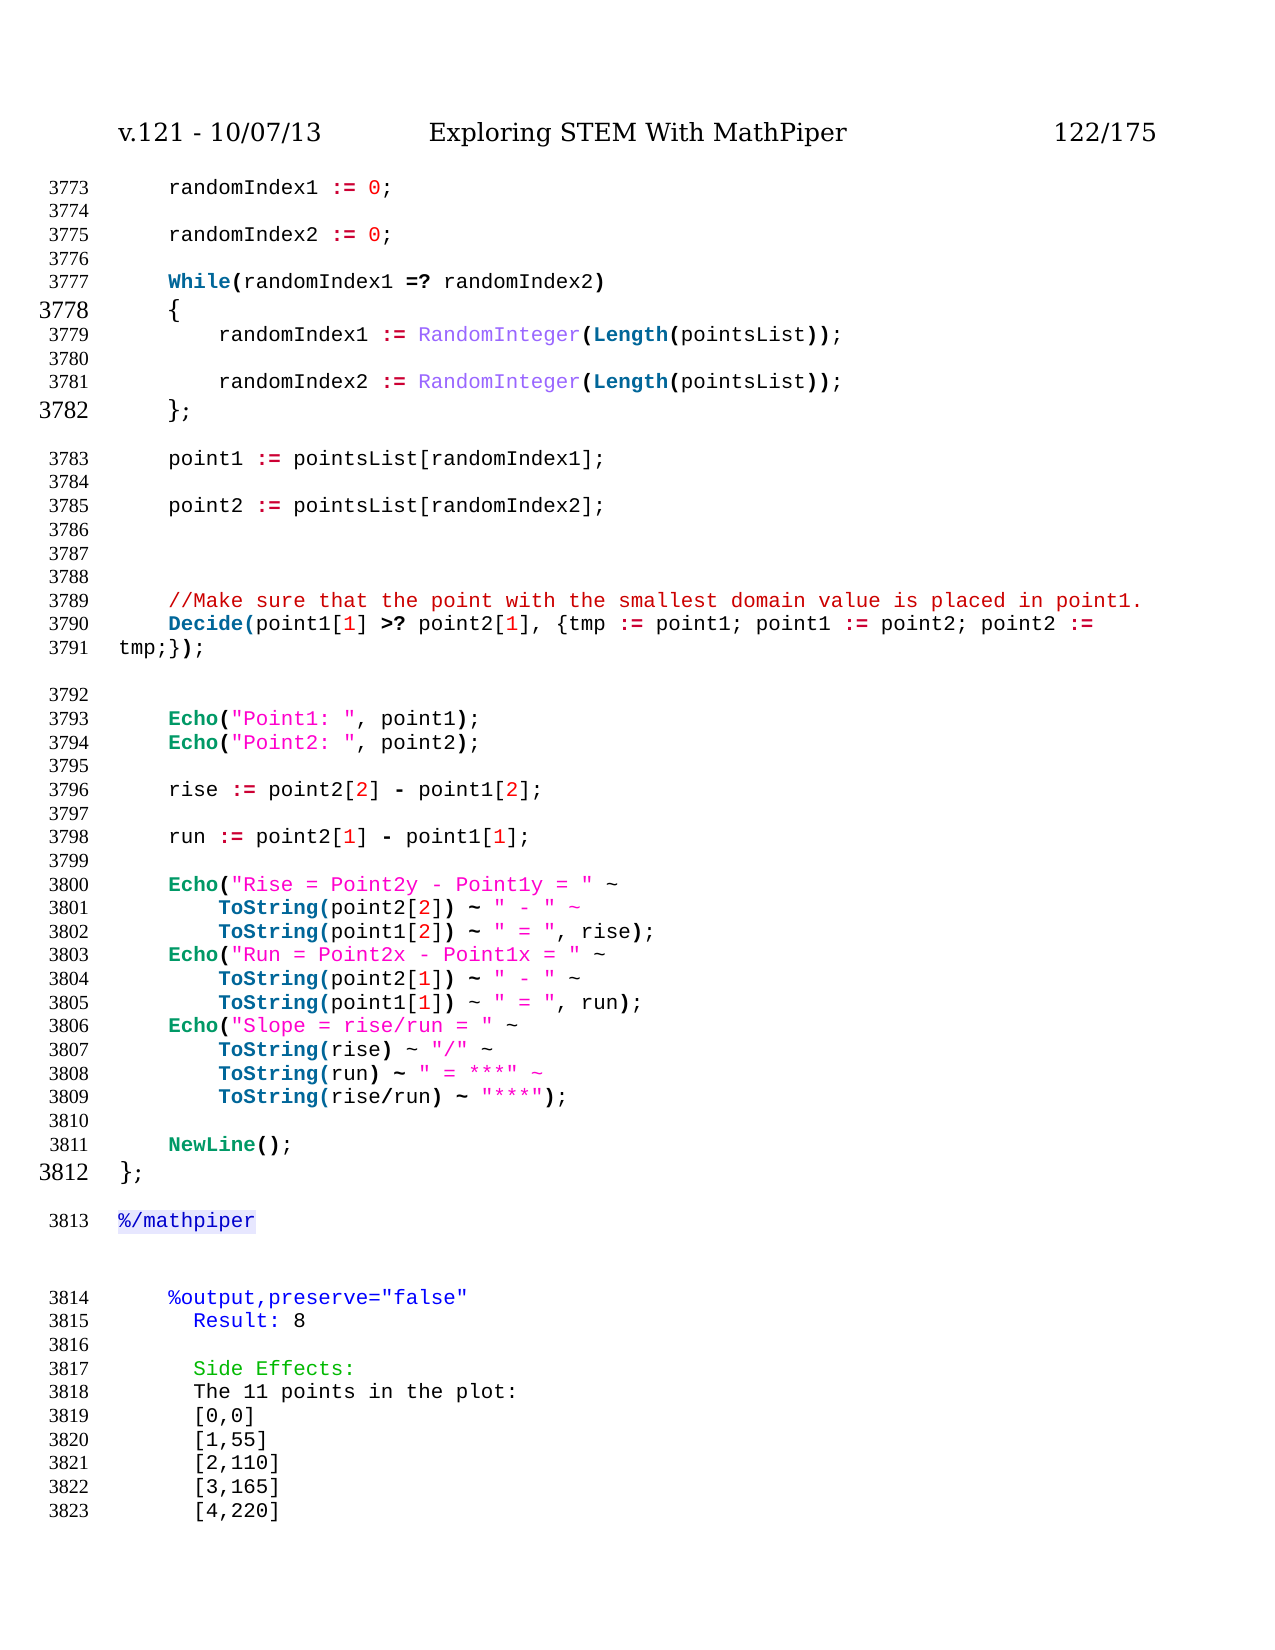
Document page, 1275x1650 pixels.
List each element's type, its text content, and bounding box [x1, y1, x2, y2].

text }; [118, 1157, 1157, 1186]
text ToString(point1[1]) ~ " = ", run); [118, 992, 1157, 1015]
text Echo("Slope = rise/run = " ~ [118, 1015, 1157, 1039]
text ToString(run) ~ " = ***" ~ [118, 1063, 1157, 1086]
text ToString(point2[2]) ~ " - " ~ [118, 897, 1157, 921]
text [1,55] [118, 1429, 1157, 1452]
text //Make sure that the point with the smallest domain value is placed in point1. [118, 590, 1157, 613]
text The 11 points in the plot: [118, 1381, 1157, 1405]
text NewLine(); [118, 1134, 1157, 1157]
text { [118, 295, 1157, 324]
text [3,165] [118, 1476, 1157, 1500]
text randomIndex1 := RandomInteger(Length(pointsList)); [118, 324, 1157, 348]
text ToString(point2[1]) ~ " - " ~ [118, 968, 1157, 992]
text randomIndex2 := RandomInteger(Length(pointsList)); [118, 371, 1157, 395]
text rise := point2[2] - point1[2]; [118, 779, 1157, 803]
text Decide(point1[1] >? point2[1], {tmp := point1; point1 := point2; point2 := tmp;}); [118, 613, 1157, 661]
text point1 := pointsList[randomIndex1]; [118, 448, 1157, 472]
text While(randomIndex1 =? randomIndex2) [118, 271, 1157, 295]
text run := point2[1] - point1[1]; [118, 826, 1157, 850]
text [4,220] [118, 1500, 1157, 1523]
text Echo("Rise = Point2y - Point1y = " ~ [118, 873, 1157, 897]
text %/mathpiper [118, 1210, 1157, 1234]
text }; [118, 395, 1157, 424]
text ToString(rise/run) ~ "***"); [118, 1086, 1157, 1110]
text [0,0] [118, 1405, 1157, 1429]
text Result: 8 [118, 1311, 1157, 1334]
text [2,110] [118, 1452, 1157, 1476]
text randomIndex1 := 0; [118, 177, 1157, 200]
text ToString(point1[2]) ~ " = ", rise); [118, 921, 1157, 944]
text randomIndex2 := 0; [118, 224, 1157, 248]
text %output,preserve="false" [118, 1287, 1157, 1311]
text Echo("Point1: ", point1); [118, 708, 1157, 732]
text Echo("Point2: ", point2); [118, 732, 1157, 755]
text Echo("Run = Point2x - Point1x = " ~ [118, 944, 1157, 968]
text ToString(rise) ~ "/" ~ [118, 1039, 1157, 1063]
text Side Effects: [118, 1358, 1157, 1381]
text point2 := pointsList[randomIndex2]; [118, 495, 1157, 519]
